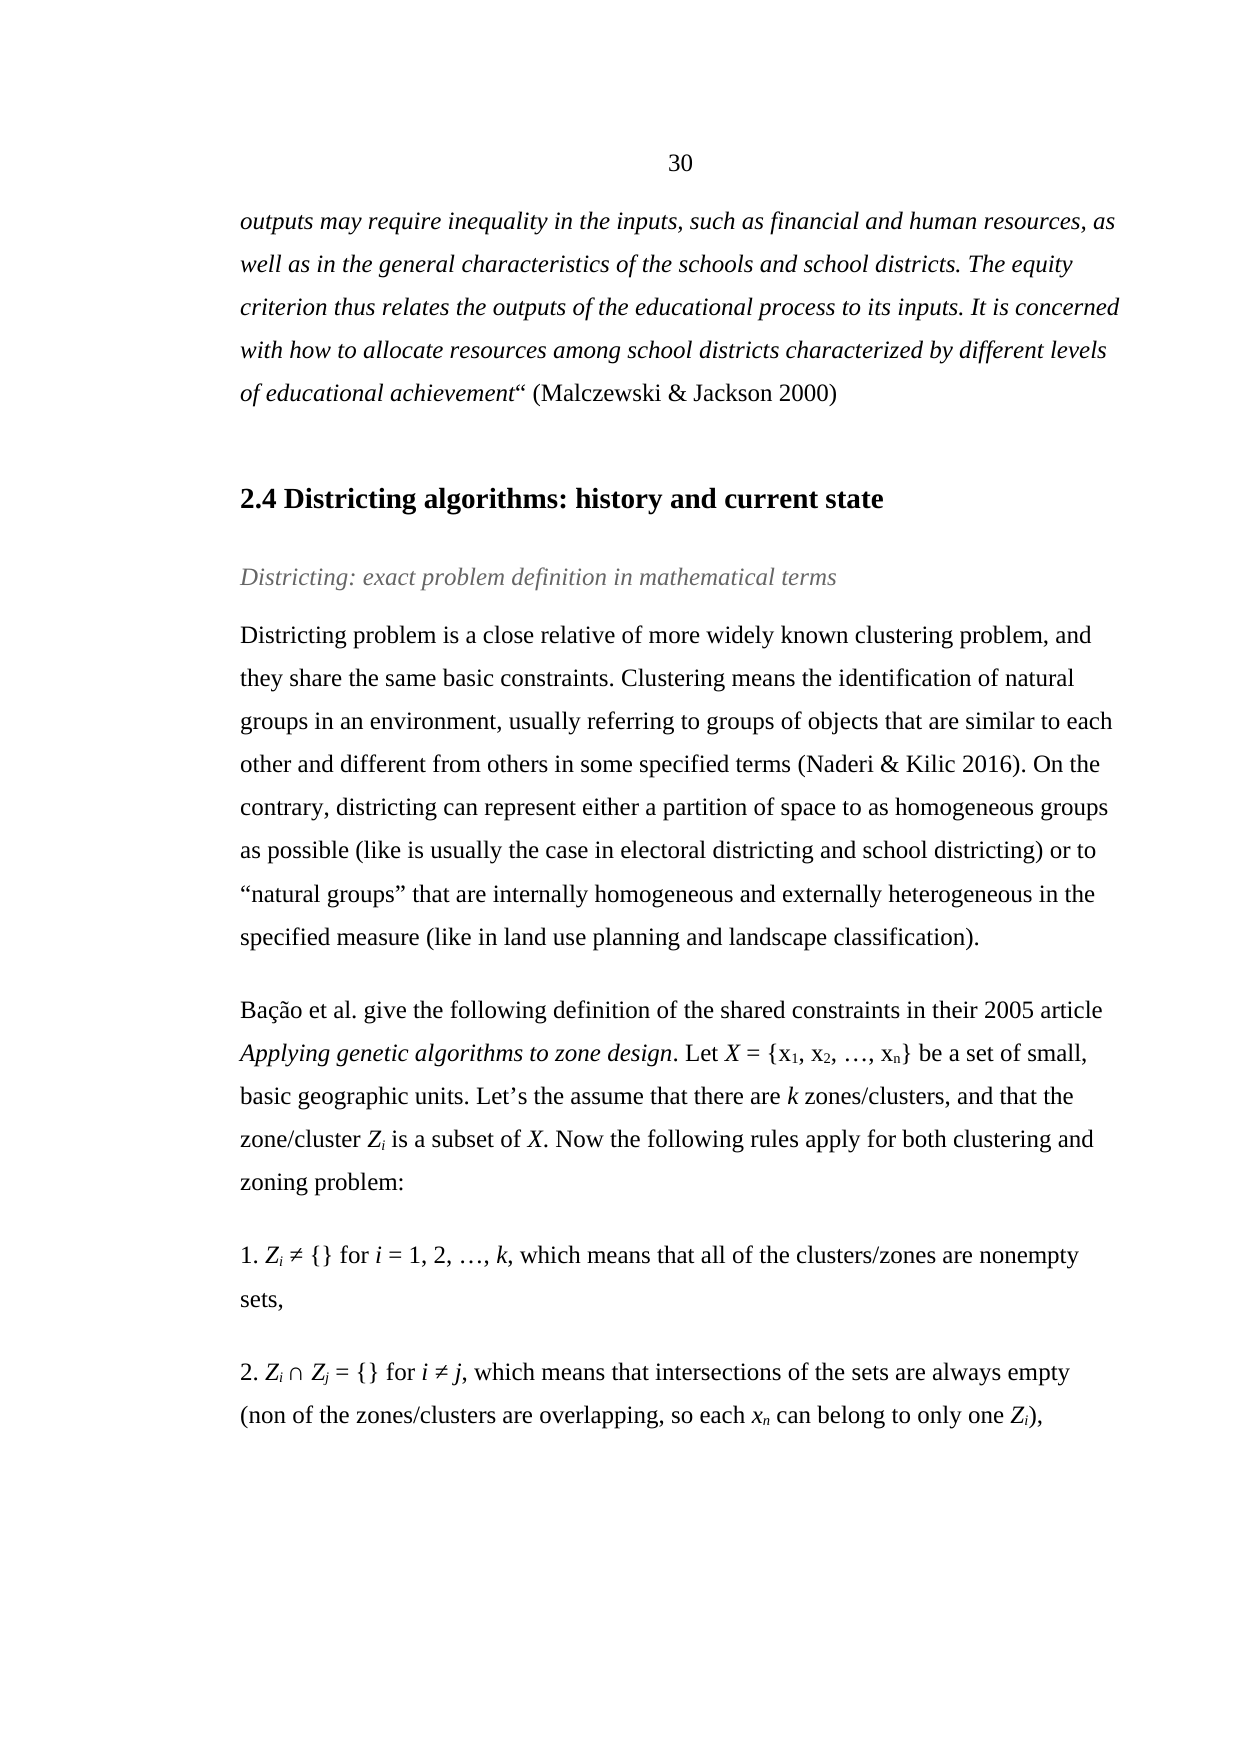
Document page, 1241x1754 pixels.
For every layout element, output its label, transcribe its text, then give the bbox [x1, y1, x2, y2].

text Bação et al. give the following definition of the shared constraints in their 2005 article Applying genetic algorithms to zone design. Let X = {x1, x2, …, xn} be a set of small, basic geographic units. Let’s the assume that there are k zones/clusters, and that the zone/cluster Zi is a subset of X. Now the following rules apply for both clustering and zoning problem: [240, 995, 1121, 1196]
subtitle 2.4 Districting algorithms: history and current state [240, 481, 1121, 515]
text Districting problem is a close relative of more widely known clustering problem, and they share the same basic constraints. Clustering means the identification of natural groups in an environment, usually referring to groups of objects that are similar to each other and different from others in some specified terms (Naderi & Kilic 2016). On the contrary, districting can represent either a partition of space to as homogeneous groups as possible (like is usually the case in electoral districting and school districting) or to “natural groups” that are internally homogeneous and externally heterogeneous in the specified measure (like in land use planning and landscape classification). [240, 620, 1121, 951]
text outputs may require inequality in the inputs, such as financial and human resources, as well as in the general characteristics of the schools and school districts. The equity criterion thus relates the outputs of the educational process to its inputs. It is concerned with how to allocate resources among school districts characterized by different levels of educational achievement“ (Malczewski & Jackson 2000) [240, 206, 1121, 407]
text 1. Zi ≠ {} for i = 1, 2, …, k, which means that all of the clusters/zones are nonempty sets, [240, 1241, 1121, 1312]
subtitle Districting: exact problem definition in mathematical terms [240, 562, 1121, 591]
text 2. Zi ∩ Zj = {} for i ≠ j, which means that intersections of the sets are always empty (non of the zones/clusters are overlapping, so each xn can belong to only one Zi), [240, 1357, 1121, 1429]
